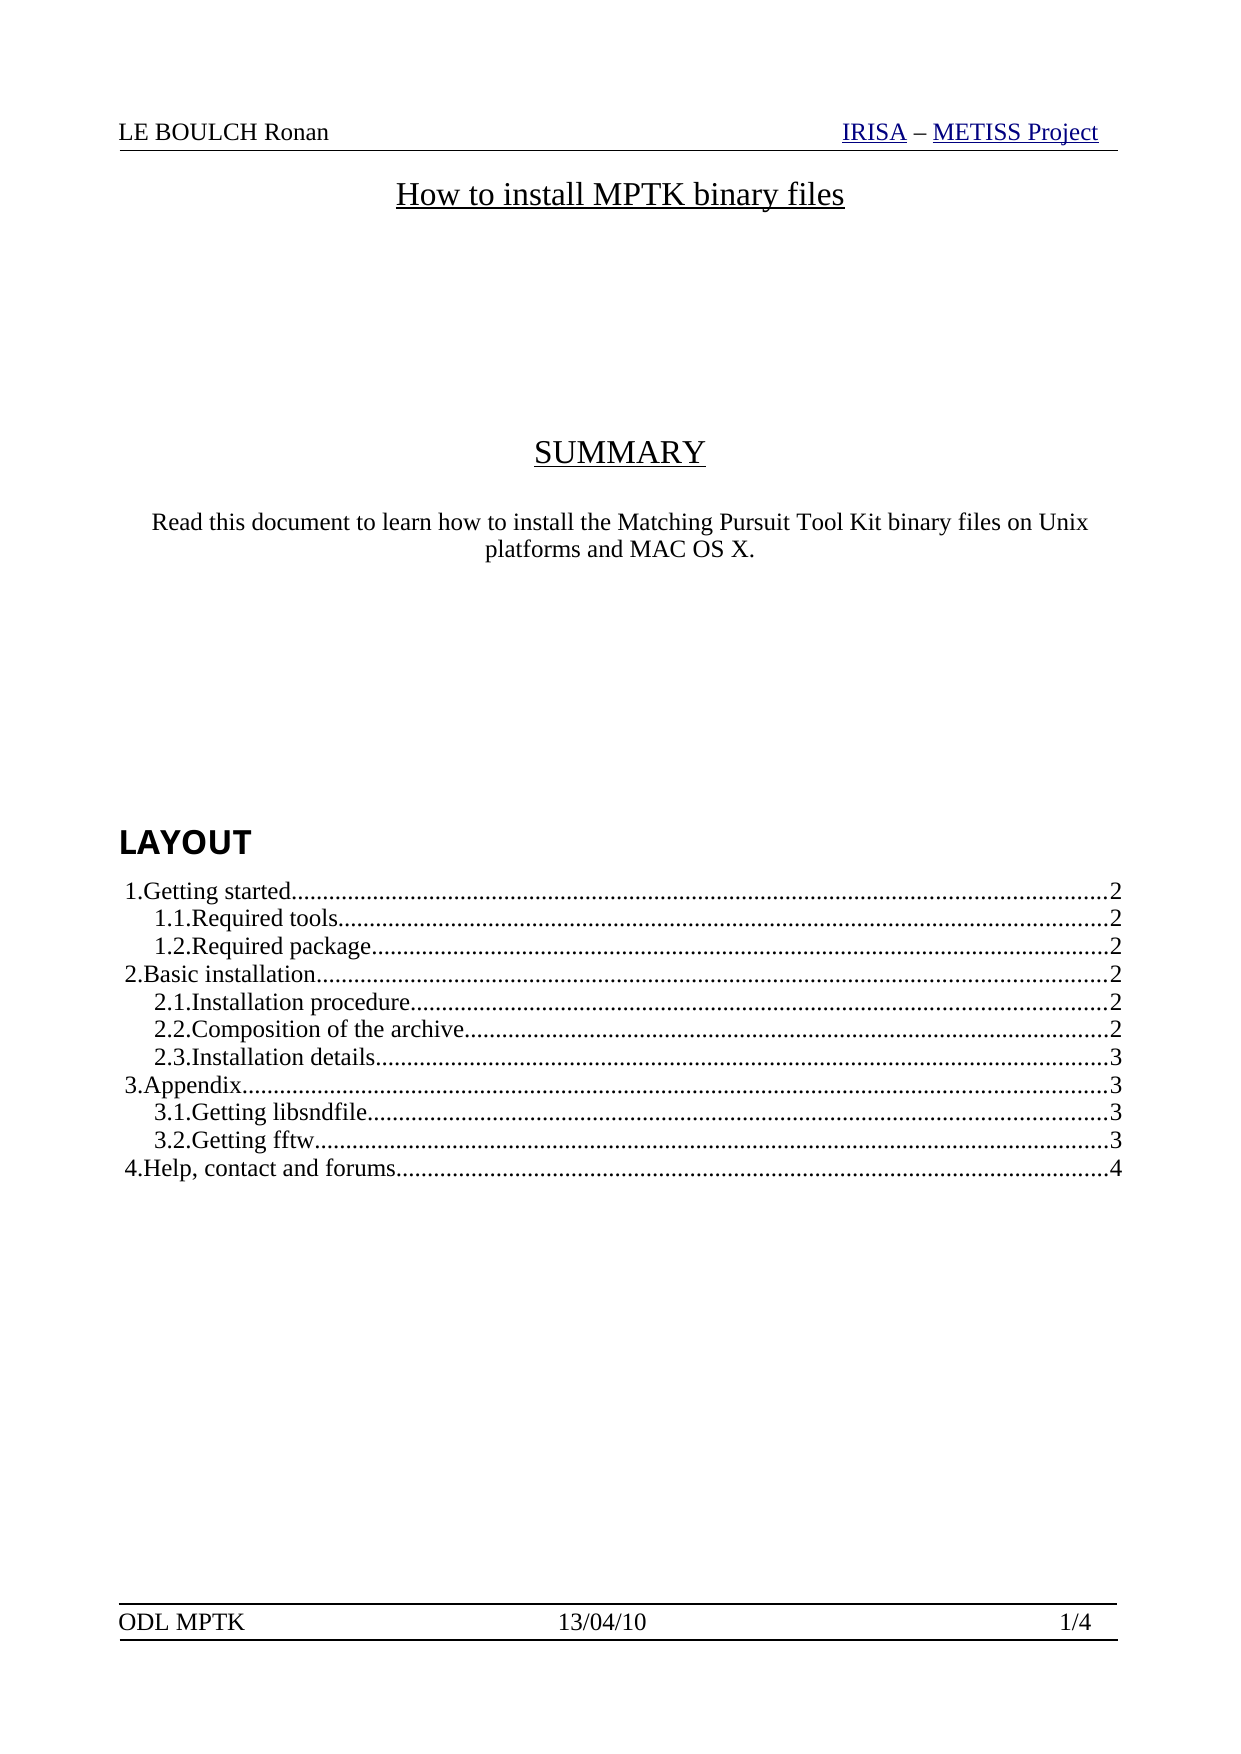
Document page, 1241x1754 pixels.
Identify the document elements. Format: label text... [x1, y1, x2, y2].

text SUMMARY [118, 434, 1122, 471]
subtitle LAYOUT [118, 819, 1122, 864]
text Read this document to learn how to install the Matching Pursuit Tool Kit binary files on Unix platforms and MAC OS X. [118, 508, 1122, 563]
text 2.2.Composition of the archive 2 [148, 1015, 1122, 1043]
text 2.3.Installation details 3 [148, 1043, 1122, 1071]
text 1.1.Required tools 2 [148, 904, 1122, 932]
text 3.2.Getting fftw 3 [148, 1126, 1122, 1154]
text 3.Appendix 3 [118, 1071, 1122, 1098]
text 2.1.Installation procedure 2 [148, 988, 1122, 1015]
text 1.Getting started 2 [118, 877, 1122, 904]
text 3.1.Getting libsndfile 3 [148, 1098, 1122, 1126]
text 1.2.Required package 2 [148, 932, 1122, 960]
text 2.Basic installation 2 [118, 960, 1122, 988]
text 4.Help, contact and forums 4 [118, 1154, 1122, 1182]
text How to install MPTK binary files [118, 175, 1122, 212]
